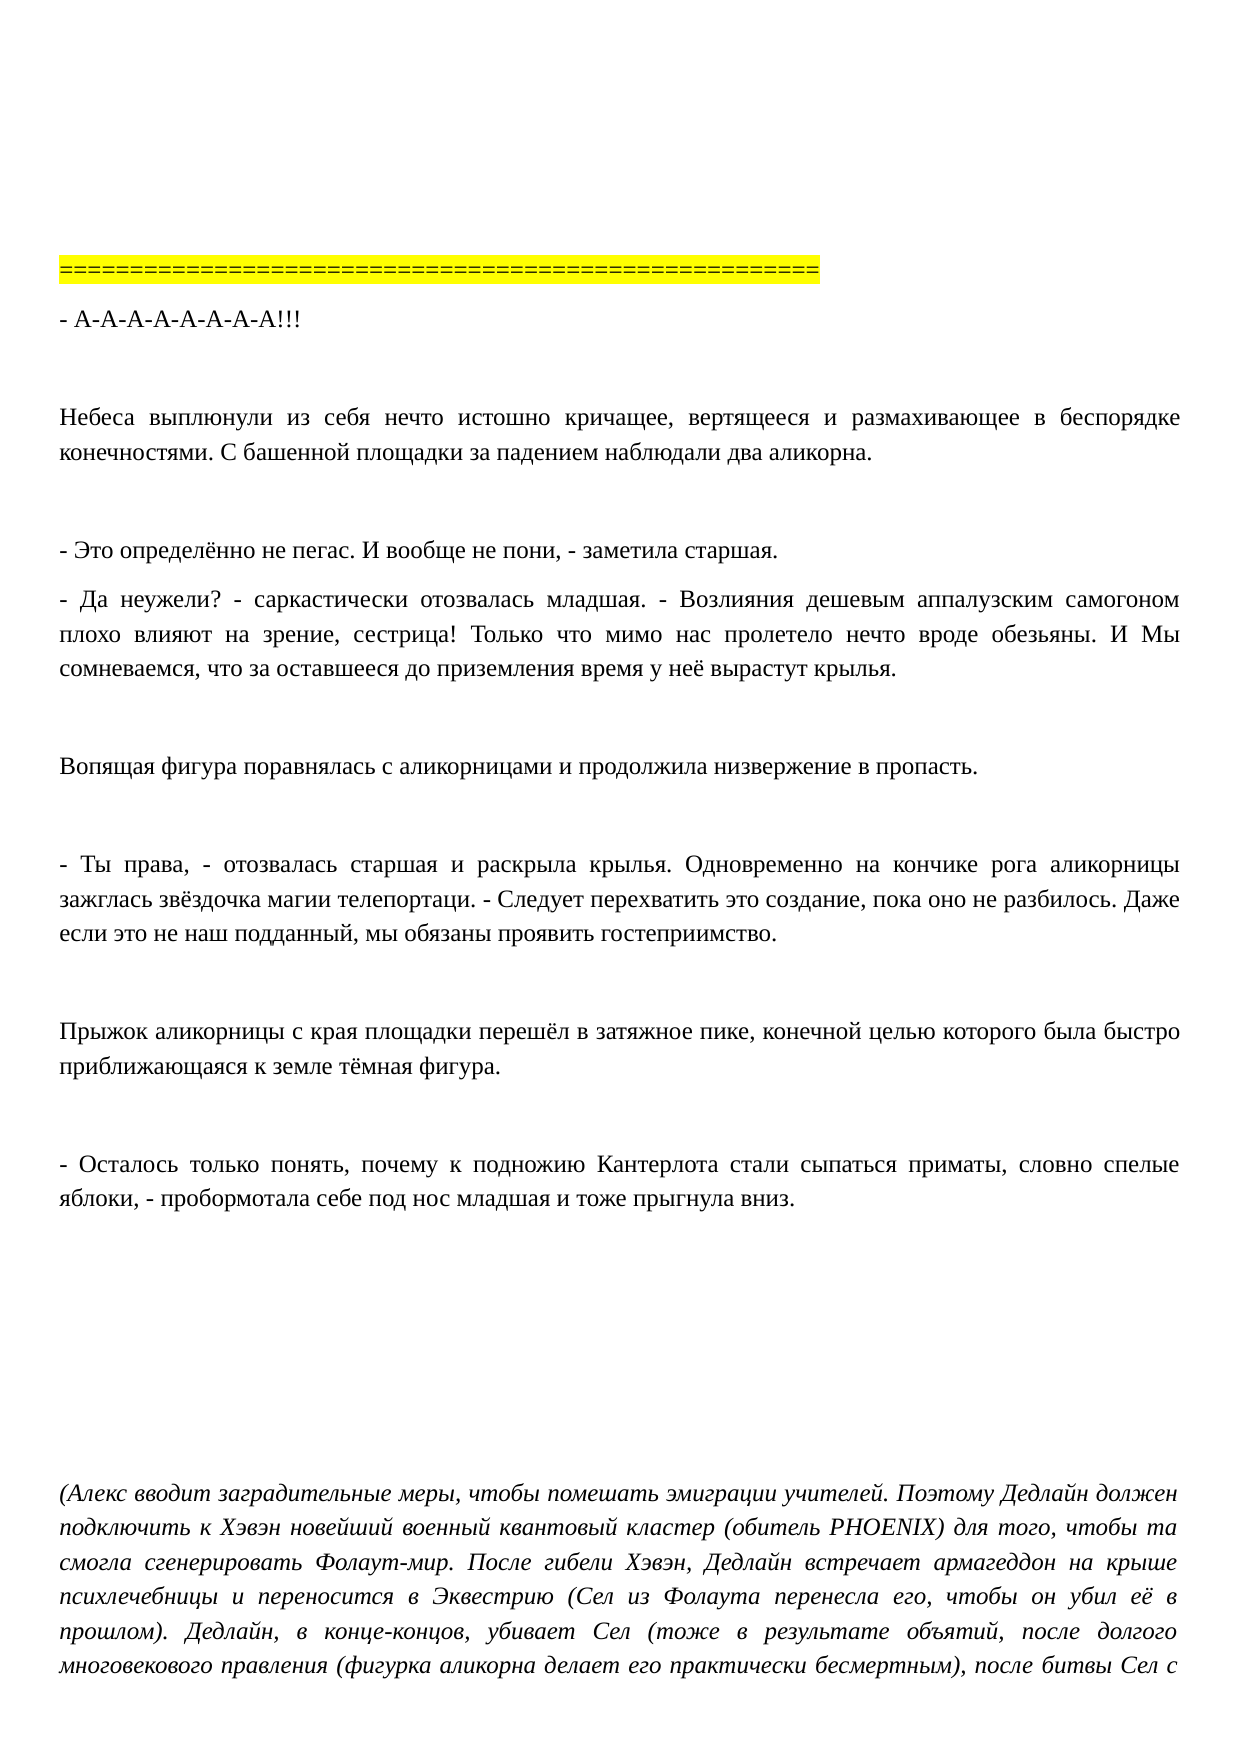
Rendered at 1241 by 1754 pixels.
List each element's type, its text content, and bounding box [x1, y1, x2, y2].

text ====================================================== [59, 255, 1181, 284]
text Небеса выплюнули из себя нечто истошно кричащее, вертящееся и размахивающее в беспорядке конечностями. С башенной площадки за падением наблюдали два аликорна. [59, 402, 1181, 466]
text Вопящая фигура поравнялась с аликорницами и продолжила низвержение в пропасть. [59, 751, 1181, 780]
text (Алекс вводит заградительные меры, чтобы помешать эмиграции учителей. Поэтому Дедлайн должен подключить к Хэвэн новейший военный квантовый кластер (обитель PHOENIX) для того, чтобы та смогла сгенерировать Фолаут-мир. После гибели Хэвэн, Дедлайн встречает армагеддон на крыше психлечебницы и переносится в Эквестрию (Сел из Фолаута перенесла его, чтобы он убил её в прошлом). Дедлайн, в конце-концов, убивает Сел (тоже в результате объятий, после долгого многовекового правления (фигурка аликорна делает его практически бесмертным), после битвы Сел с [59, 1478, 1181, 1679]
text - Ты права, - отозвалась старшая и раскрыла крылья. Одновременно на кончике рога аликорницы зажглась звёздочка магии телепортаци. - Следует перехватить это создание, пока оно не разбилось. Даже еcли это не наш подданный, мы обязаны проявить гостеприимство. [59, 849, 1181, 947]
text - Это определённо не пегас. И вообще не пони, - заметила старшая. [59, 535, 1181, 564]
text - А-А-А-А-А-А-А-А!!! [59, 304, 1181, 333]
text - Да неужели? - саркастически отозвалась младшая. - Возлияния дешевым аппалузским самогоном плохо влияют на зрение, сестрица! Только что мимо нас пролетело нечто вроде обезьяны. И Мы сомневаемся, что за оставшееся до приземления время у неё вырастут крылья. [59, 584, 1181, 682]
text - Осталось только понять, почему к подножию Кантерлота стали сыпаться приматы, словно спелые яблоки, - пробормотала себе под нос младшая и тоже прыгнула вниз. [59, 1149, 1181, 1212]
text Прыжок аликорницы с края площадки перешёл в затяжное пике, конечной целью которого была быстро приближающаяся к земле тёмная фигура. [59, 1016, 1181, 1080]
